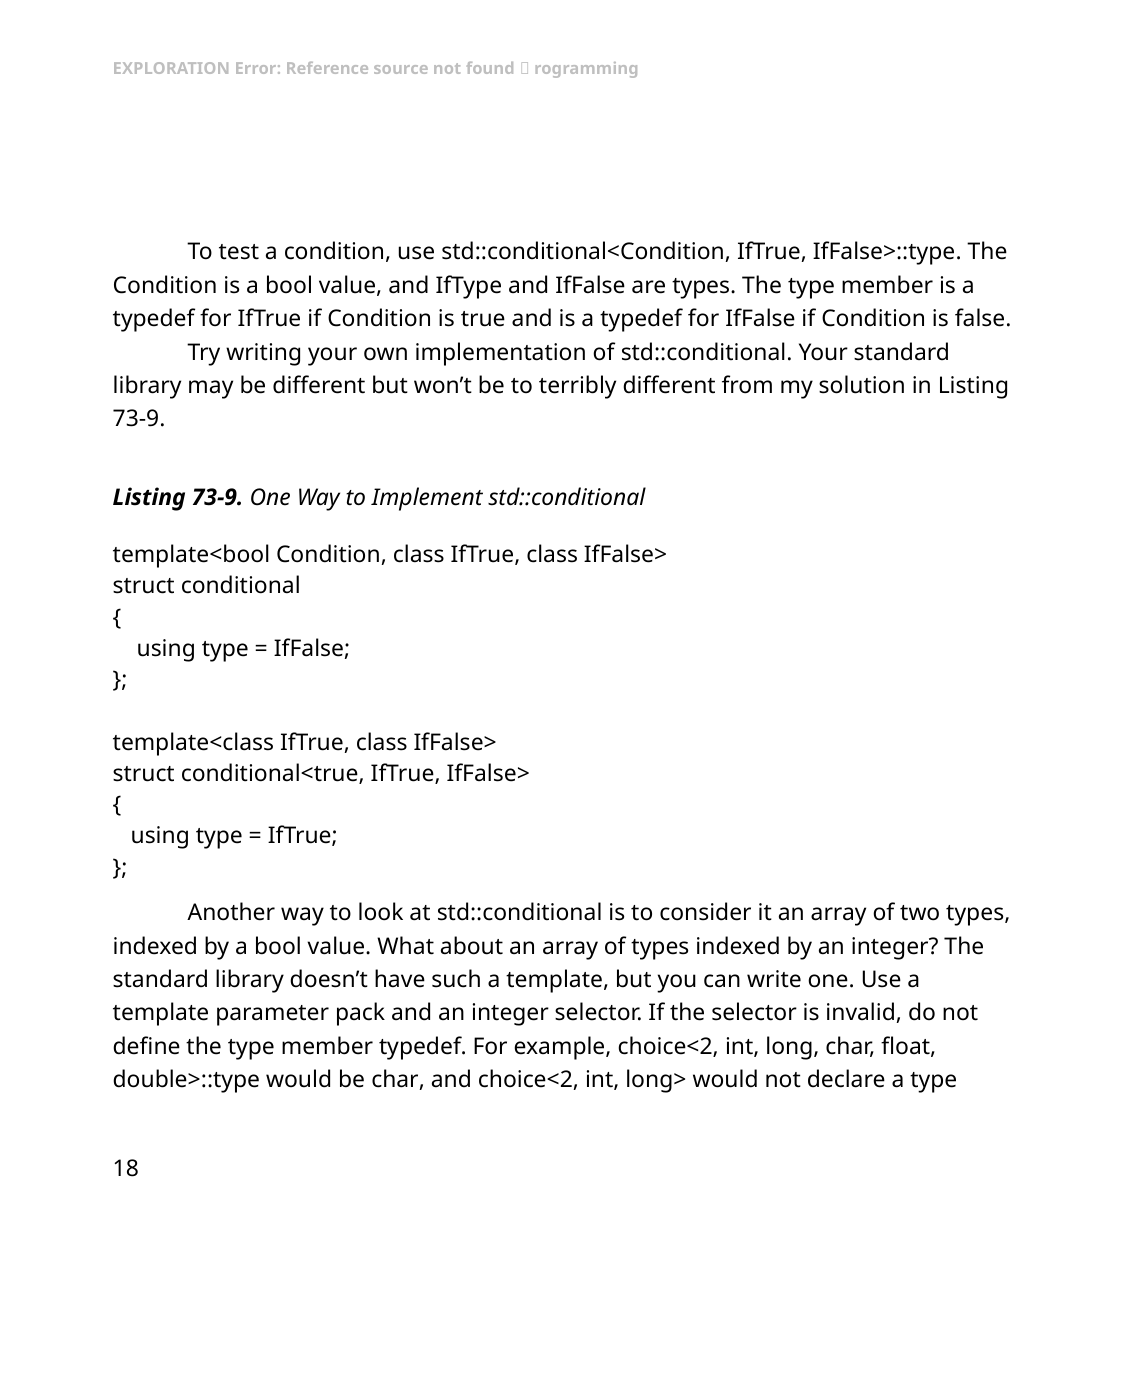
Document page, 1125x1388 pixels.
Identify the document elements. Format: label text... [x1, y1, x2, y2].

text template<bool Condition, class IfTrue, class IfFalse> [112, 538, 1012, 569]
text }; [112, 851, 1012, 882]
text using type = IfTrue; [112, 819, 1012, 851]
text template<class IfTrue, class IfFalse> [112, 726, 1012, 757]
text To test a condition, use std::conditional<Condition, IfTrue, IfFalse>::type. The Condition is a bool value, and IfType and IfFalse are types. The type member is a typedef for IfTrue if Condition is true and is a typedef for IfFalse if Condition is false. [112, 233, 1012, 333]
text { [112, 601, 1012, 632]
text Listing 73-9. One Way to Implement std::conditional [112, 481, 1012, 512]
text }; [112, 663, 1012, 694]
text Another way to look at std::conditional is to consider it an array of two types, indexed by a bool value. What about an array of types indexed by an integer? The standard library doesn’t have such a template, but you can write one. Use a template parameter pack and an integer selector. If the selector is invalid, do not define the type member typedef. For example, choice<2, int, long, char, float, double>::type would be char, and choice<2, int, long> would not declare a type [112, 894, 1012, 1094]
text { [112, 788, 1012, 819]
text struct conditional [112, 569, 1012, 601]
text struct conditional<true, IfTrue, IfFalse> [112, 757, 1012, 788]
text using type = IfFalse; [112, 632, 1012, 663]
text Try writing your own implementation of std::conditional. Your standard library may be different but won’t be to terribly different from my solution in Listing 73-9. [112, 333, 1012, 433]
